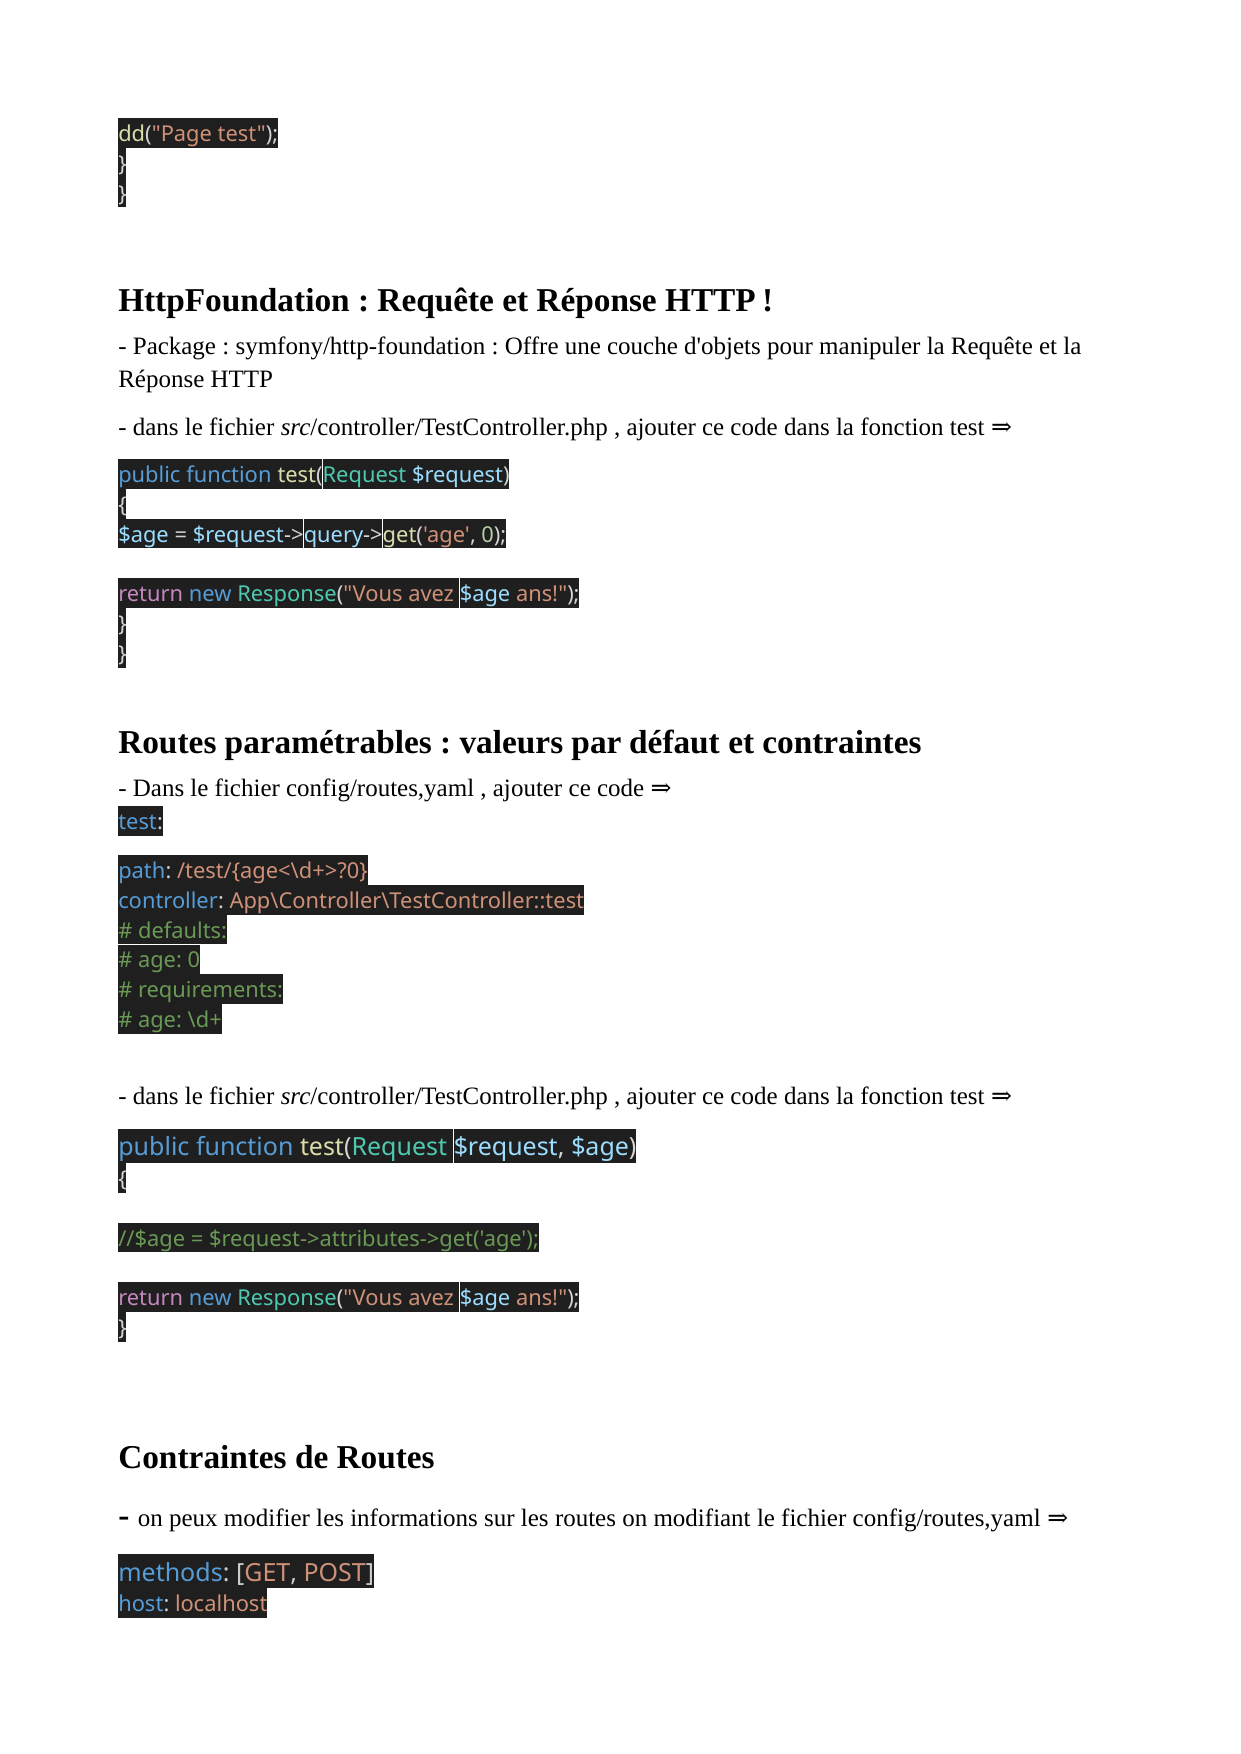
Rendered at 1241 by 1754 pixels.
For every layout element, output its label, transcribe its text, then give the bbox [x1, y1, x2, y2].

text - Dans le fichier config/routes,yaml , ajouter ce code ⇒ test: [118, 773, 1122, 836]
text # requirements: [118, 974, 1122, 1004]
text Contraintes de Routes [118, 1437, 1122, 1475]
text public function test(Request $request, $age) [118, 1129, 1122, 1163]
text # age: 0 [118, 944, 1122, 974]
text - dans le fichier src/controller/TestController.php , ajouter ce code dans la fonction test ⇒ [118, 412, 1122, 440]
text } [118, 178, 1122, 207]
text $age = $request->query->get('age', 0); [118, 519, 1122, 548]
text - on peux modifier les informations sur les routes on modifiant le fichier config/routes,yaml ⇒ [118, 1496, 1122, 1534]
text # defaults: [118, 915, 1122, 944]
text - Package : symfony/http-foundation : Offre une couche d'objets pour manipuler la Requête et la Réponse HTTP [118, 331, 1122, 393]
text public function test(Request $request) [118, 459, 1122, 489]
text } [118, 1312, 1122, 1342]
text { [118, 1163, 1122, 1193]
text methods: [GET, POST] [118, 1554, 1122, 1588]
text host: localhost [118, 1588, 1122, 1618]
text - dans le fichier src/controller/TestController.php , ajouter ce code dans la fonction test ⇒ [118, 1081, 1122, 1110]
text dd("Page test"); [118, 118, 1122, 148]
text # age: \d+ [118, 1004, 1122, 1034]
subtitle HttpFoundation : Requête et Réponse HTTP ! [118, 280, 1122, 318]
subtitle Routes paramétrables : valeurs par défaut et contraintes [118, 722, 1122, 761]
text } [118, 148, 1122, 178]
text } [118, 608, 1122, 638]
text return new Response("Vous avez $age ans!"); [118, 1282, 1122, 1312]
text path: /test/{age<\d+>?0} [118, 855, 1122, 885]
text return new Response("Vous avez $age ans!"); [118, 578, 1122, 608]
text } [118, 638, 1122, 668]
text //$age = $request->attributes->get('age'); [118, 1223, 1122, 1252]
text { [118, 489, 1122, 519]
text controller: App\Controller\TestController::test [118, 885, 1122, 915]
